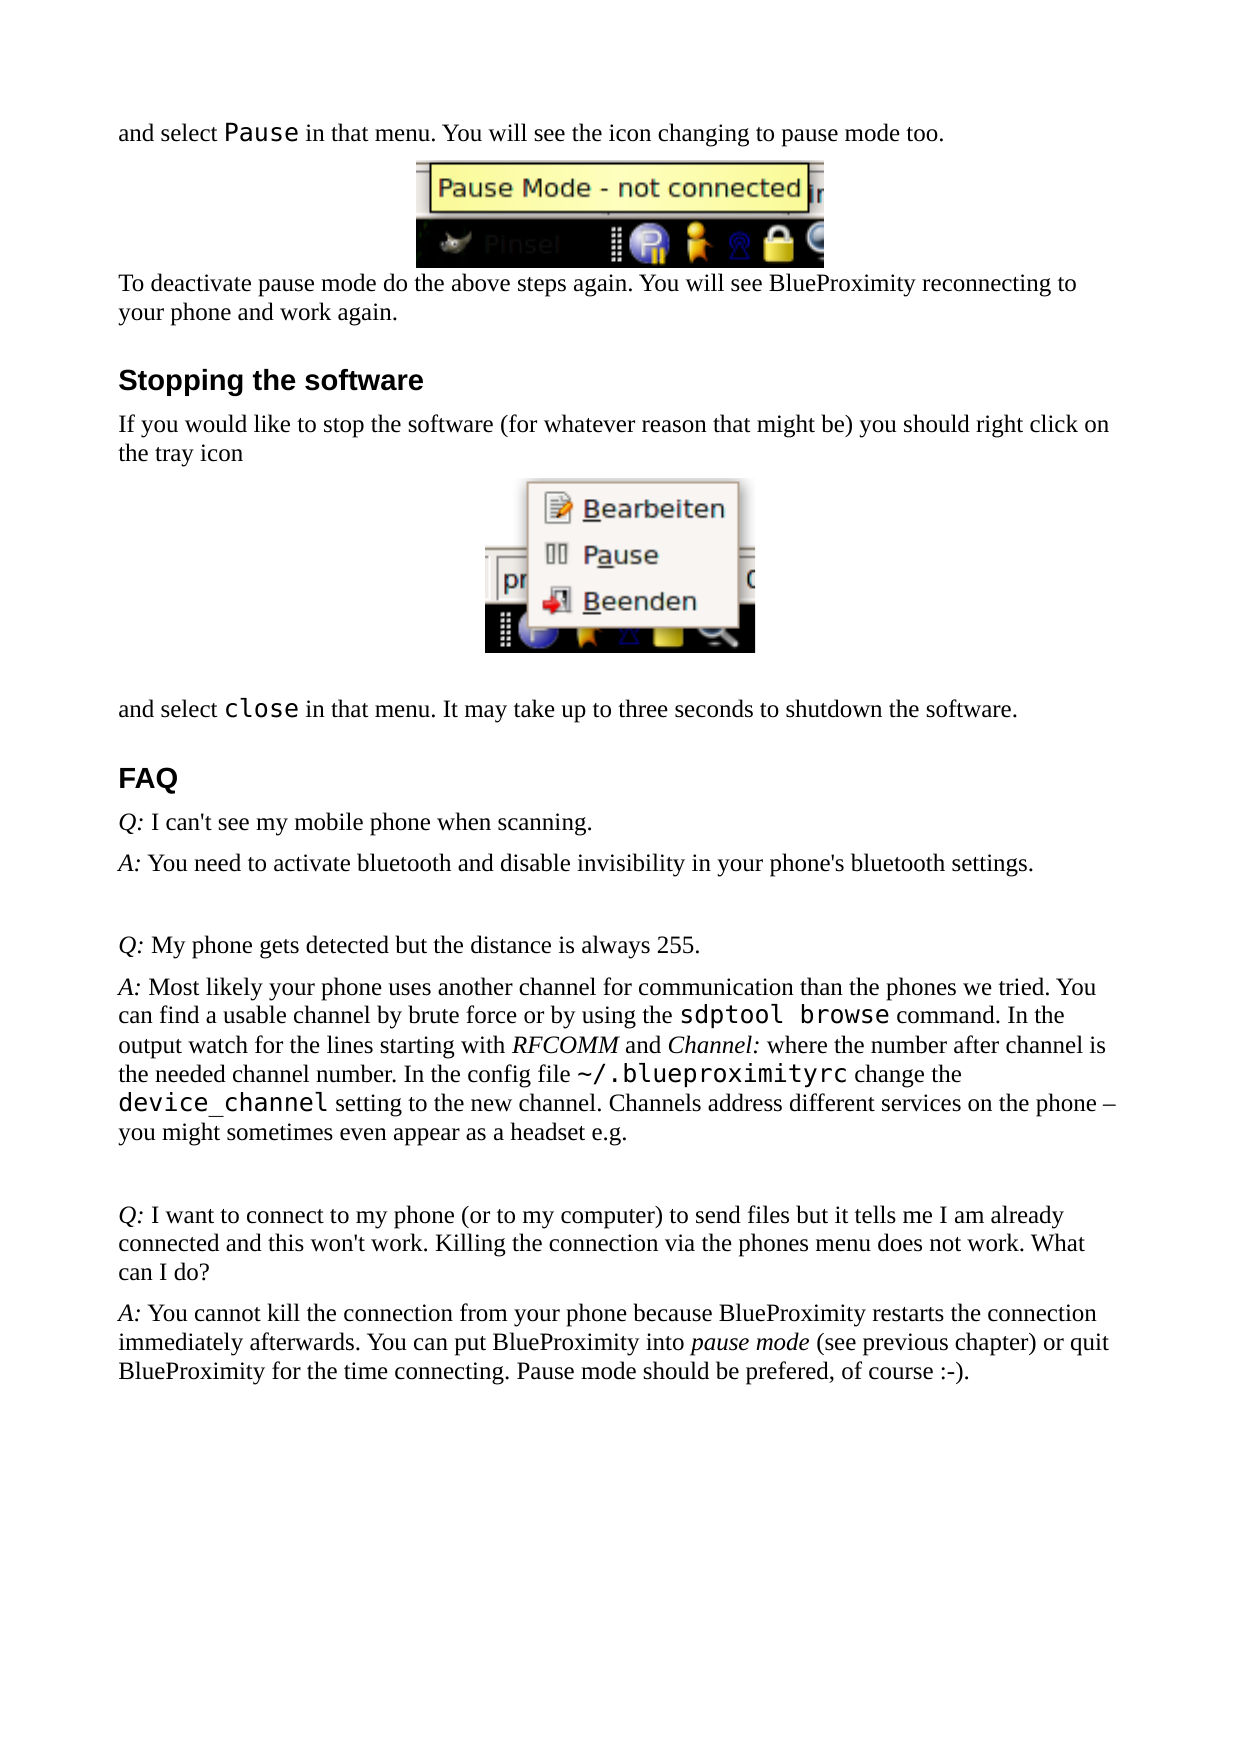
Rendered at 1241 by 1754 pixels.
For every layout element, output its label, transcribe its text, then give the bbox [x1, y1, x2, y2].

picture [485, 478, 755, 653]
subtitle Stopping the software [118, 363, 1122, 396]
picture [416, 160, 824, 268]
text If you would like to stop the software (for whatever reason that might be) you should right click on the tray icon [118, 409, 1122, 466]
text Q: I want to connect to my phone (or to my computer) to send files but it tells me I am already connected and this won't work. Killing the connection via the phones menu does not work. What can I do? [118, 1200, 1122, 1286]
text A: You need to activate bluetooth and disable invisibility in your phone's bluetooth settings. [118, 848, 1122, 877]
text A: You cannot kill the connection from your phone because BlueProximity restarts the connection immediately afterwards. You can put BlueProximity into pause mode (see previous chapter) or quit BlueProximity for the time connecting. Pause mode should be prefered, of course :-). [118, 1298, 1122, 1385]
text Q: I can't see my mobile phone when scanning. [118, 807, 1122, 836]
text To deactivate pause mode do the above steps again. You will see BlueProximity reconnecting to your phone and work again. [118, 268, 1122, 325]
text and select close in that menu. It may take up to three seconds to shutdown the software. [118, 694, 1122, 723]
text A: Most likely your phone uses another channel for communication than the phones we tried. You can find a usable channel by brute force or by using the sdptool browse command. In the output watch for the lines starting with RFCOMM and Channel: where the number after channel is the needed channel number. In the config file ~/.blueproximityrc change the device_channel setting to the new channel. Channels address different services on the phone – you might sometimes even appear as a headset e.g. [118, 972, 1122, 1146]
text and select Pause in that menu. You will see the icon changing to pause mode too. [118, 118, 1122, 147]
text Q: My phone gets detected but the distance is always 255. [118, 931, 1122, 959]
subtitle FAQ [118, 761, 1122, 794]
